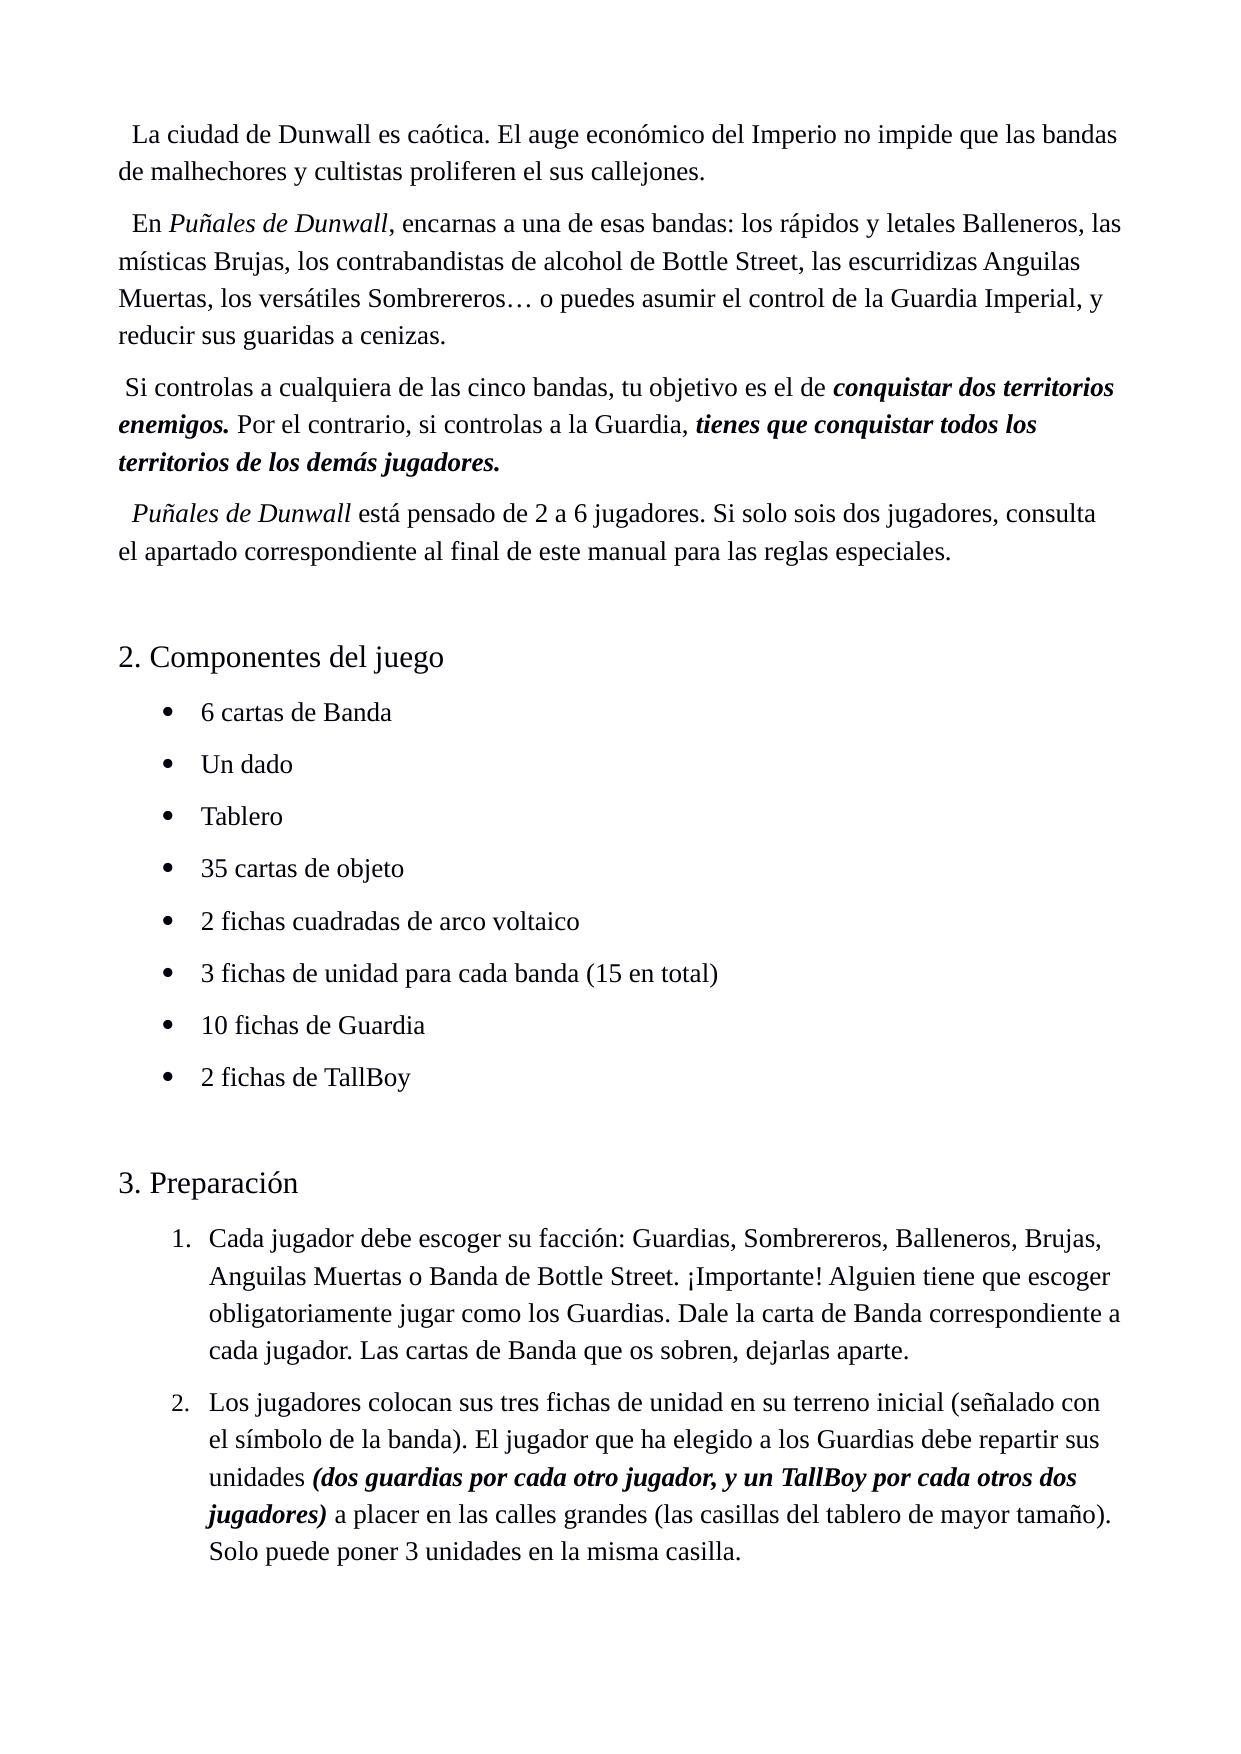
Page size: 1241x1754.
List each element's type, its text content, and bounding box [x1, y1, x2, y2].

list Tablero [163, 800, 1122, 832]
list 10 fichas de Guardia [163, 1009, 1122, 1040]
list 6 cartas de Banda [163, 696, 1122, 727]
text Si controlas a cualquiera de las cinco bandas, tu objetivo es el de conquistar dos territorios enemigos. Por el contrario, si controlas a la Guardia, tienes que conquistar todos los territorios de los demás jugadores. [118, 371, 1122, 477]
text La ciudad de Dunwall es caótica. El auge económico del Imperio no impide que las bandas de malhechores y cultistas proliferen el sus callejones. [118, 118, 1122, 187]
list 2 fichas cuadradas de arco voltaico [163, 904, 1122, 936]
list Cada jugador debe escoger su facción: Guardias, Sombrereros, Balleneros, Brujas, Anguilas Muertas o Banda de Bottle Street. ¡Importante! Alguien tiene que escoger obligatoriamente jugar como los Guardias. Dale la carta de Banda correspondiente a cada jugador. Las cartas de Banda que os sobren, dejarlas aparte. [171, 1222, 1122, 1366]
text En Puñales de Dunwall, encarnas a una de esas bandas: los rápidos y letales Balleneros, las místicas Brujas, los contrabandistas de alcohol de Bottle Street, las escurridizas Anguilas Muertas, los versátiles Sombrereros… o puedes asumir el control de la Guardia Imperial, y reducir sus guaridas a cenizas. [118, 207, 1122, 350]
list Un dado [163, 748, 1122, 779]
text 2. Componentes del juego [118, 638, 1122, 674]
list 35 cartas de objeto [163, 852, 1122, 884]
list 2 fichas de TallBoy [163, 1061, 1122, 1092]
list 3 fichas de unidad para cada banda (15 en total) [163, 957, 1122, 988]
text 3. Preparación [118, 1165, 1122, 1201]
list Los jugadores colocan sus tres fichas de unidad en su terreno inicial (señalado con el símbolo de la banda). El jugador que ha elegido a los Guardias debe repartir sus unidades (dos guardias por cada otro jugador, y un TallBoy por cada otros dos jugadores) a placer en las calles grandes (las casillas del tablero de mayor tamaño). Solo puede poner 3 unidades en la misma casilla. [171, 1386, 1122, 1567]
text Puñales de Dunwall está pensado de 2 a 6 jugadores. Si solo sois dos jugadores, consulta el apartado correspondiente al final de este manual para las reglas especiales. [118, 497, 1122, 566]
